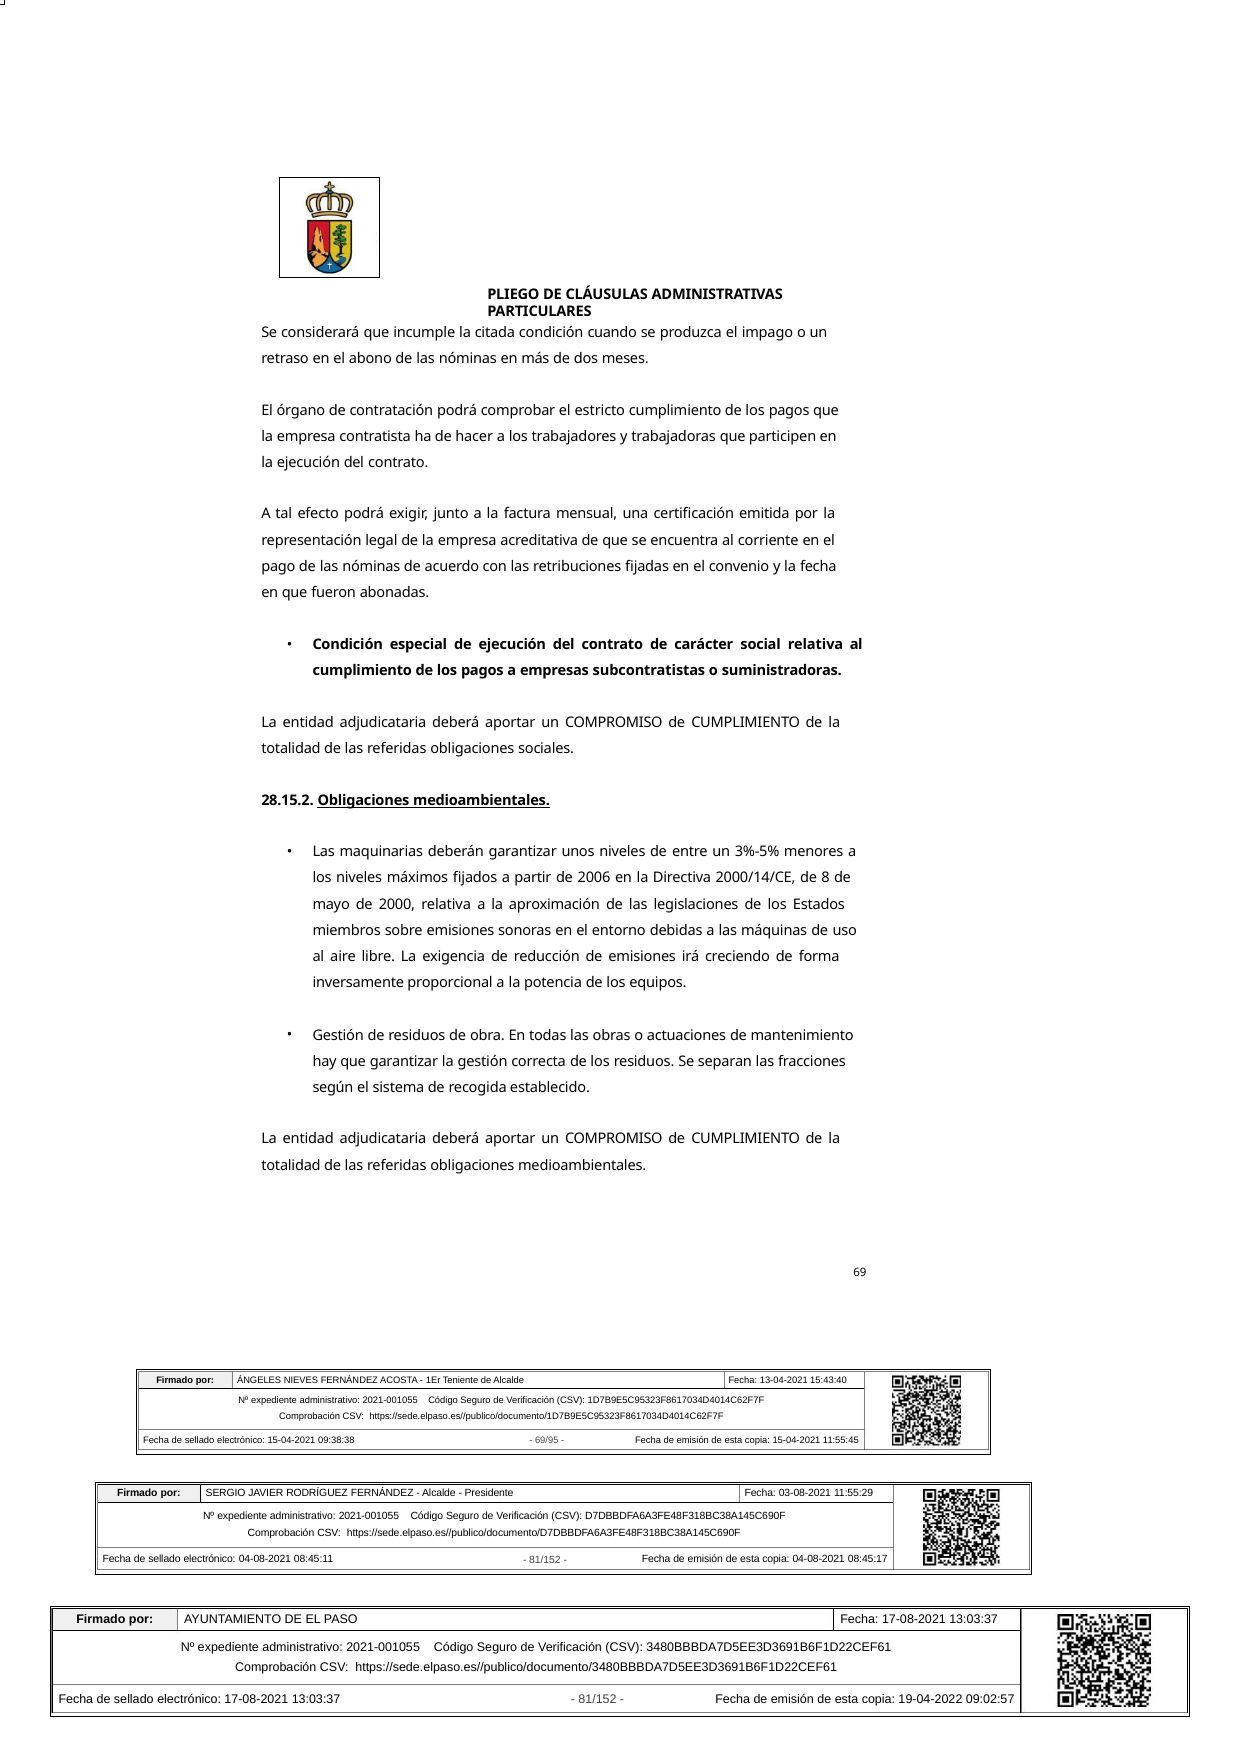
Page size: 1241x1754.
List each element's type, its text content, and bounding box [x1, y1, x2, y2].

text Fecha de sellado electrónico: 15-04-2021 09:38:38 [143, 1435, 379, 1445]
text totalidad de las referidas obligaciones sociales. [261, 740, 890, 757]
text representación legal de la empresa acreditativa de que se encuentra al corriente en el [261, 532, 890, 548]
text Firmado por: [76, 1612, 172, 1626]
text PLIEGO DE CLÁUSULAS ADMINISTRATIVAS PARTICULARES [487, 286, 890, 320]
text la ejecución del contrato. [261, 454, 890, 471]
text AYUNTAMIENTO DE EL PASO [184, 1612, 386, 1626]
text Gestión de residuos de obra. En todas las obras o actuaciones de mantenimiento [312, 1026, 890, 1043]
text - 81/152 - [571, 1693, 643, 1707]
picture [51, 1607, 1189, 1716]
text Condición especial de ejecución del contrato de carácter social relativa al [312, 636, 890, 653]
text 2 [261, 791, 269, 808]
picture [96, 1483, 1031, 1574]
picture [280, 178, 379, 277]
text La entidad adjudicataria deberá aportar un COMPROMISO de CUMPLIMIENTO de la [261, 714, 890, 731]
picture [137, 1370, 990, 1454]
text Fecha de sellado electrónico: 04-08-2021 08:45:11 [102, 1553, 359, 1565]
text retraso en el abono de las nóminas en más de dos meses. [261, 350, 890, 367]
text Nº expediente administrativo: 2021-001055 Código Seguro de Verificación (CSV): D7DBBDFA6A3FE48F318BC38A145C690F [203, 1510, 812, 1522]
text según el sistema de recogida establecido. [312, 1079, 890, 1096]
text hay que garantizar la gestión correcta de los residuos. Se separan las fracciones [312, 1053, 890, 1069]
text Firmado por: [117, 1488, 196, 1499]
text pago de las nóminas de acuerdo con las retribuciones fijadas en el convenio y la fecha [261, 558, 890, 575]
text - 81/152 - [523, 1554, 582, 1565]
text Fecha de emisión de esta copia: 19-04-2022 09:02:57 [715, 1692, 1039, 1706]
text • [287, 635, 315, 653]
text El órgano de contratación podrá comprobar el estricto cumplimiento de los pagos que [261, 401, 890, 418]
text Las maquinarias deberán garantizar unos niveles de entre un 3%-5% menores a [312, 843, 891, 860]
text miembros sobre emisiones sonoras en el entorno debidas a las máquinas de uso [312, 922, 891, 939]
text A tal efecto podrá exigir, junto a la factura mensual, una certificación emitida por la [261, 506, 890, 522]
text SERGIO JAVIER RODRÍGUEZ FERNÁNDEZ - Alcalde - Presidente [205, 1488, 540, 1499]
text mayo de 2000, relativa a la aproximación de las legislaciones de los Estados [312, 896, 891, 913]
text Comprobación CSV: https://sede.elpaso.es//publico/documento/D7DBBDFA6A3FE48F318BC38A145C690F [247, 1527, 812, 1539]
text Nº expediente administrativo: 2021-001055 Código Seguro de Verificación (CSV): 1D7B9E5C95323F8617034D4014C62F7F [238, 1396, 788, 1406]
text • [287, 843, 312, 860]
text Fecha de emisión de esta copia: 15-04-2021 11:55:45 [635, 1435, 884, 1445]
text ÁNGELES NIEVES FERNÁNDEZ ACOSTA - 1Er Teniente de Alcalde [237, 1375, 552, 1385]
text Comprobación CSV: https://sede.elpaso.es//publico/documento/1D7B9E5C95323F8617034D4014C62F7F [279, 1411, 788, 1421]
text Comprobación CSV: https://sede.elpaso.es//publico/documento/3480BBBDA7D5EE3D3691B6F1D22CEF61 [235, 1661, 917, 1674]
text Fecha de emisión de esta copia: 04-08-2021 08:45:17 [642, 1553, 912, 1565]
text los niveles máximos fijados a partir de 2006 en la Directiva 2000/14/CE, de 8 de [312, 869, 891, 886]
text cumplimiento de los pagos a empresas subcontratistas o suministradoras. [312, 662, 890, 679]
text Firmado por: [156, 1375, 228, 1385]
text la empresa contratista ha de hacer a los trabajadores y trabajadoras que participen en [261, 428, 890, 444]
text 8.15.2. Obligaciones medioambientales. [269, 791, 572, 809]
text Nº expediente administrativo: 2021-001055 Código Seguro de Verificación (CSV): 3480BBBDA7D5EE3D3691B6F1D22CEF61 [181, 1640, 917, 1654]
text inversamente proporcional a la potencia de los equipos. [312, 974, 891, 991]
text Fecha: 13-04-2021 15:43:40 [728, 1375, 864, 1385]
text - 69/95 - [529, 1435, 578, 1446]
text al aire libre. La exigencia de reducción de emisiones irá creciendo de forma [312, 948, 891, 965]
text Fecha: 17-08-2021 13:03:37 [840, 1612, 1021, 1626]
text totalidad de las referidas obligaciones medioambientales. [261, 1157, 890, 1173]
text Se considerará que incumple la citada condición cuando se produzca el impago o un [261, 324, 890, 341]
text • [287, 1026, 312, 1043]
text Fecha: 03-08-2021 11:55:29 [744, 1488, 893, 1499]
text 69 [853, 1266, 883, 1279]
text La entidad adjudicataria deberá aportar un COMPROMISO de CUMPLIMIENTO de la [261, 1131, 890, 1147]
text Fecha de sellado electrónico: 17-08-2021 13:03:37 [58, 1692, 365, 1706]
text en que fueron abonadas. [261, 584, 890, 601]
